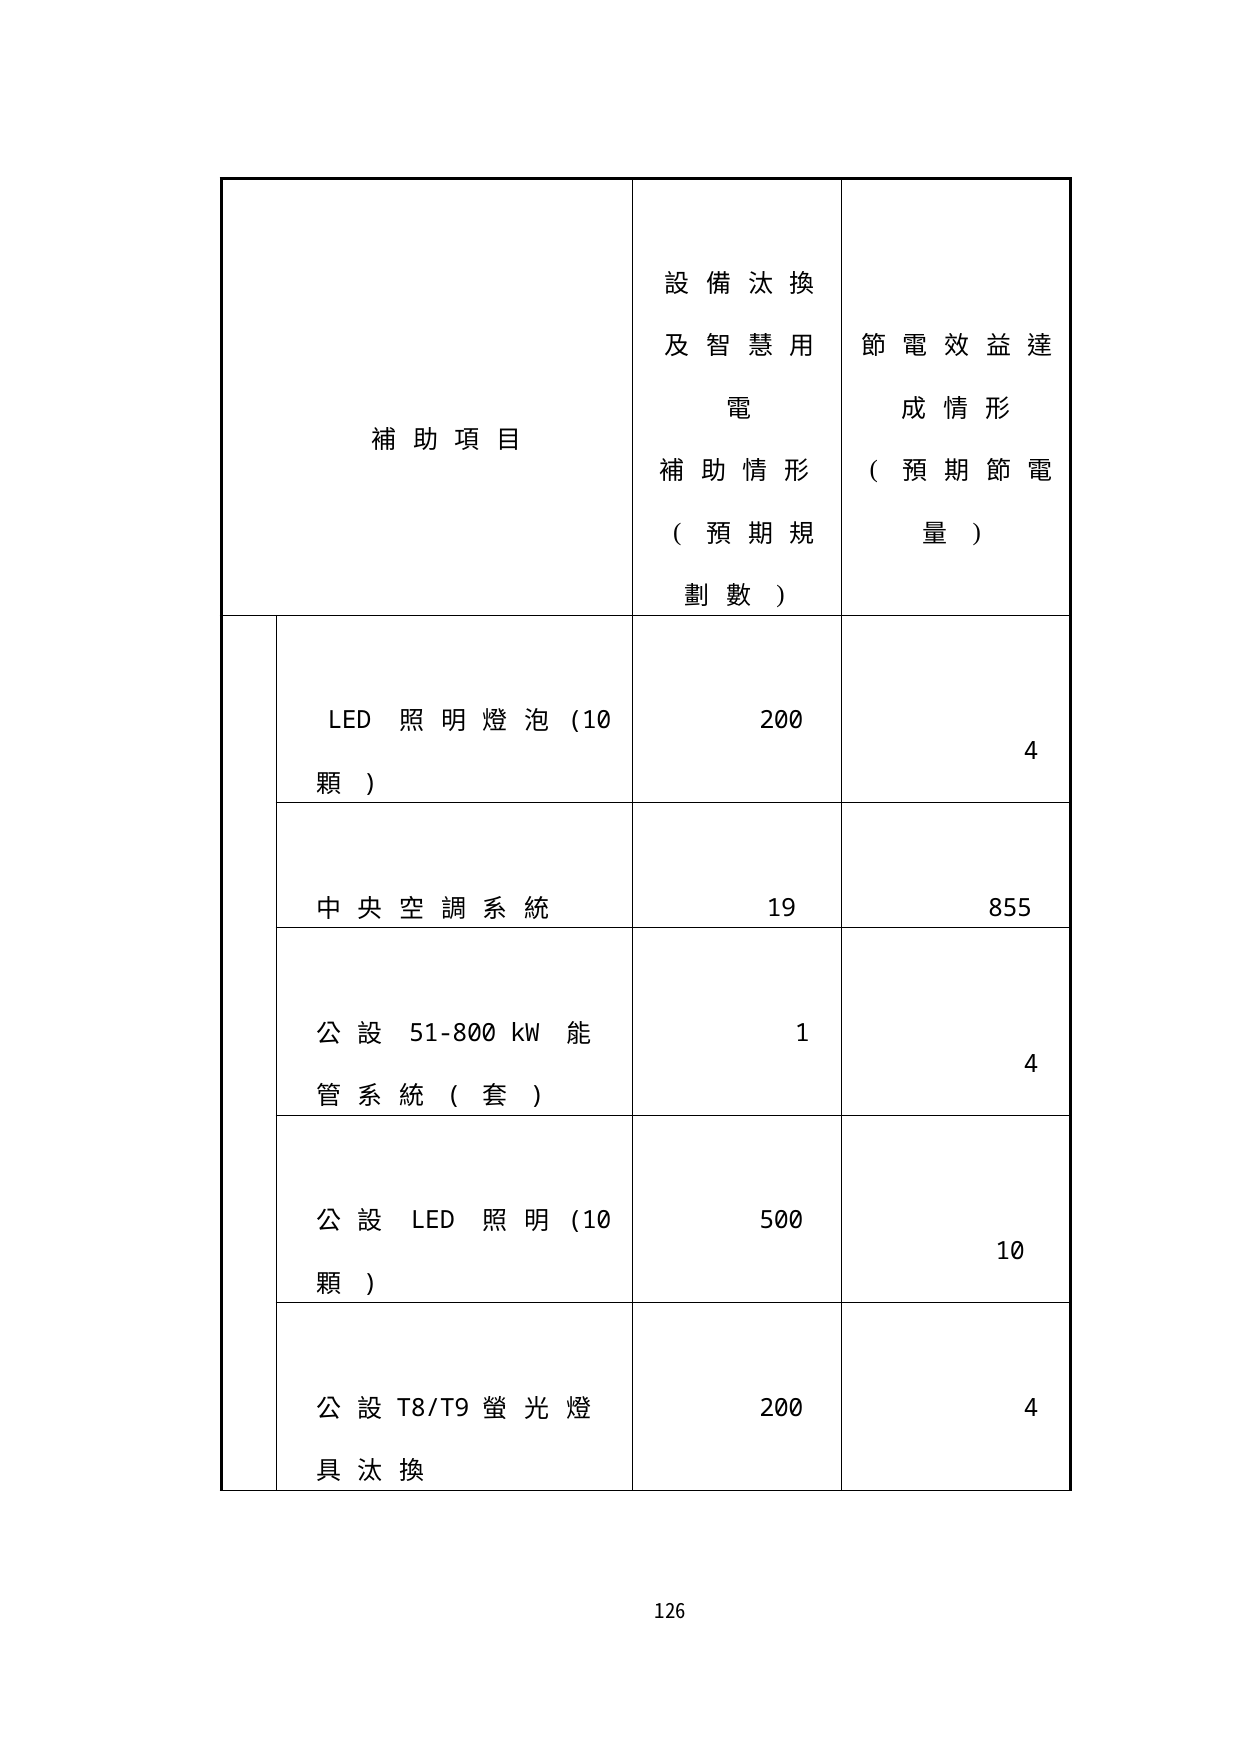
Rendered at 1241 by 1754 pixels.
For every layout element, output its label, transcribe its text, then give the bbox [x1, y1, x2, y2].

table_cell 500 [633, 1116, 841, 1302]
table_cell 19 [633, 803, 841, 927]
table_cell 200 [633, 616, 841, 802]
table_cell 4 [842, 928, 1069, 1115]
table_cell 公設LED照明(10顆) [277, 1116, 632, 1302]
table_cell 855 [842, 803, 1069, 927]
table_cell 公設T8/T9螢光燈具汰換 [277, 1303, 632, 1490]
table_header 補助項目 [223, 180, 632, 615]
table_header 節電效益達成情形 (預期節電量) [842, 180, 1069, 615]
table_header 設備汰換及智慧用電 補助情形(預期規劃數) [633, 180, 841, 615]
table_cell 200 [633, 1303, 841, 1490]
table_cell LED照明燈泡(10顆) [277, 616, 632, 802]
table_cell 4 [842, 1303, 1069, 1490]
table_cell 10 [842, 1116, 1069, 1302]
table_cell [223, 616, 276, 1490]
table_cell 1 [633, 928, 841, 1115]
table_cell 中央空調系統 [277, 803, 632, 927]
table_cell 公設51-800 kW能管系統(套) [277, 928, 632, 1115]
table_cell 4 [842, 616, 1069, 802]
